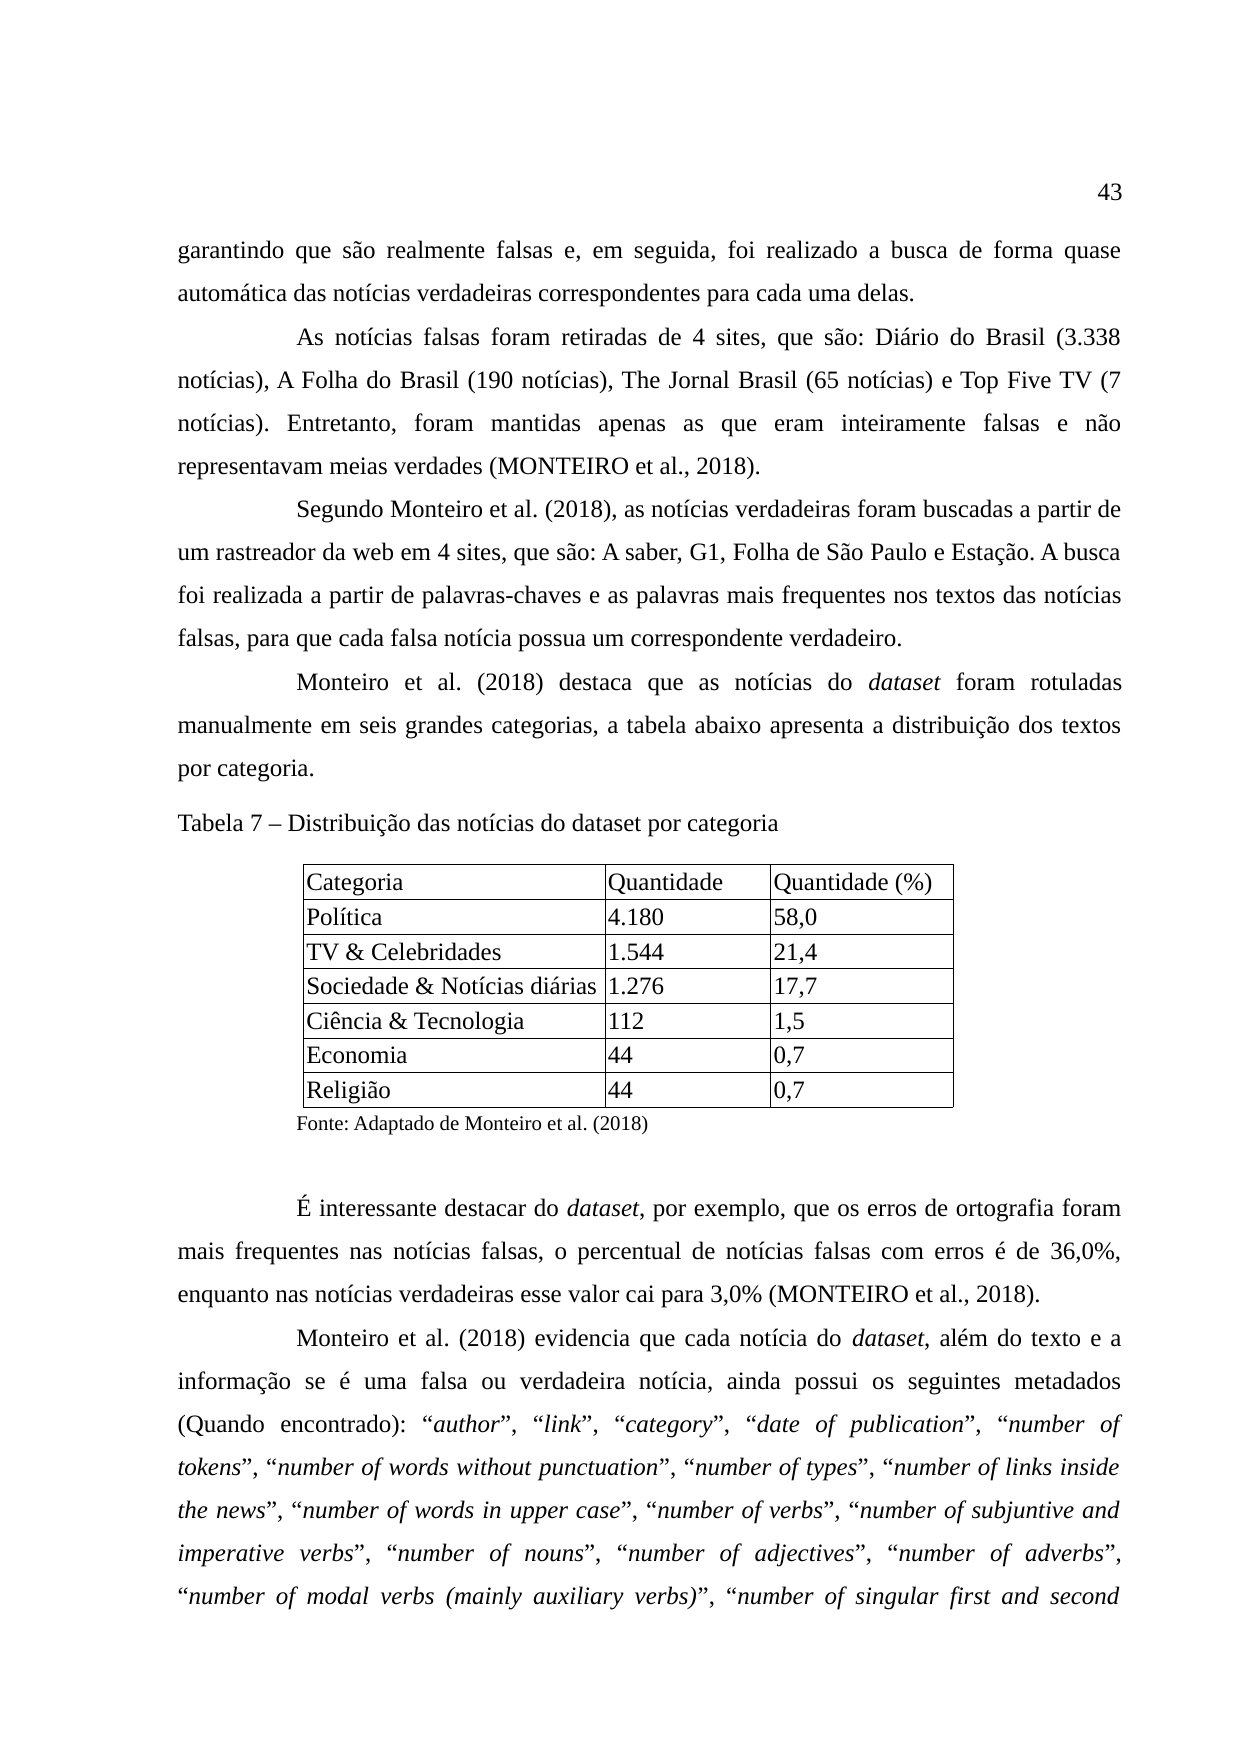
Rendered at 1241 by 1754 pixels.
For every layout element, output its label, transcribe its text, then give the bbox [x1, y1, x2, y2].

table_header Quantidade [606, 865, 770, 899]
table_cell 17,7 [771, 969, 953, 1003]
table_cell 58,0 [771, 900, 953, 933]
table_header Categoria [304, 865, 605, 899]
table_cell Religião [304, 1073, 605, 1107]
table_cell Sociedade & Notícias diárias [304, 969, 605, 1003]
table_cell 1.276 [606, 969, 770, 1003]
table_cell 1,5 [771, 1004, 953, 1038]
table_cell 4.180 [606, 900, 770, 933]
table_cell 112 [606, 1004, 770, 1038]
text É interessante destacar do dataset, por exemplo, que os erros de ortografia foram mais frequentes nas notícias falsas, o percentual de notícias falsas com erros é de 36,0%, enquanto nas notícias verdadeiras esse valor cai para 3,0% (MONTEIRO et al., 2018). [177, 1193, 1122, 1308]
text Fonte: Adaptado de Monteiro et al. (2018) [177, 1107, 1122, 1136]
text Monteiro et al. (2018) destaca que as notícias do dataset foram rotuladas manualmente em seis grandes categorias, a tabela abaixo apresenta a distribuição dos textos por categoria. [177, 667, 1122, 782]
text Monteiro et al. (2018) evidencia que cada notícia do dataset, além do texto e a informação se é uma falsa ou verdadeira notícia, ainda possui os seguintes metadados (Quando encontrado): “author”, “link”, “category”, “date of publication”, “number of tokens”, “number of words without punctuation”, “number of types”, “number of links inside the news”, “number of words in upper case”, “number of verbs”, “number of subjuntive and imperative verbs”, “number of nouns”, “number of adjectives”, “number of adverbs”, “number of modal verbs (mainly auxiliary verbs)”, “number of singular first and second [177, 1323, 1122, 1610]
table_cell 1.544 [606, 935, 770, 968]
table_cell 0,7 [771, 1039, 953, 1072]
text Tabela 7 – Distribuição das notícias do dataset por categoria [177, 808, 1122, 837]
table_header Quantidade (%) [771, 865, 953, 899]
table_cell 44 [606, 1073, 770, 1107]
table_cell 21,4 [771, 935, 953, 968]
table_cell 44 [606, 1039, 770, 1072]
text Segundo Monteiro et al. (2018), as notícias verdadeiras foram buscadas a partir de um rastreador da web em 4 sites, que são: A saber, G1, Folha de São Paulo e Estação. A busca foi realizada a partir de palavras-chaves e as palavras mais frequentes nos textos das notícias falsas, para que cada falsa notícia possua um correspondente verdadeiro. [177, 494, 1122, 652]
text garantindo que são realmente falsas e, em seguida, foi realizado a busca de forma quase automática das notícias verdadeiras correspondentes para cada uma delas. [177, 235, 1122, 307]
table_cell 0,7 [771, 1073, 953, 1107]
table_cell Política [304, 900, 605, 933]
table_cell Economia [304, 1039, 605, 1072]
table_cell Ciência & Tecnologia [304, 1004, 605, 1038]
text As notícias falsas foram retiradas de 4 sites, que são: Diário do Brasil (3.338 notícias), A Folha do Brasil (190 notícias), The Jornal Brasil (65 notícias) e Top Five TV (7 notícias). Entretanto, foram mantidas apenas as que eram inteiramente falsas e não representavam meias verdades (MONTEIRO et al., 2018). [177, 322, 1122, 480]
table_cell TV & Celebridades [304, 935, 605, 968]
